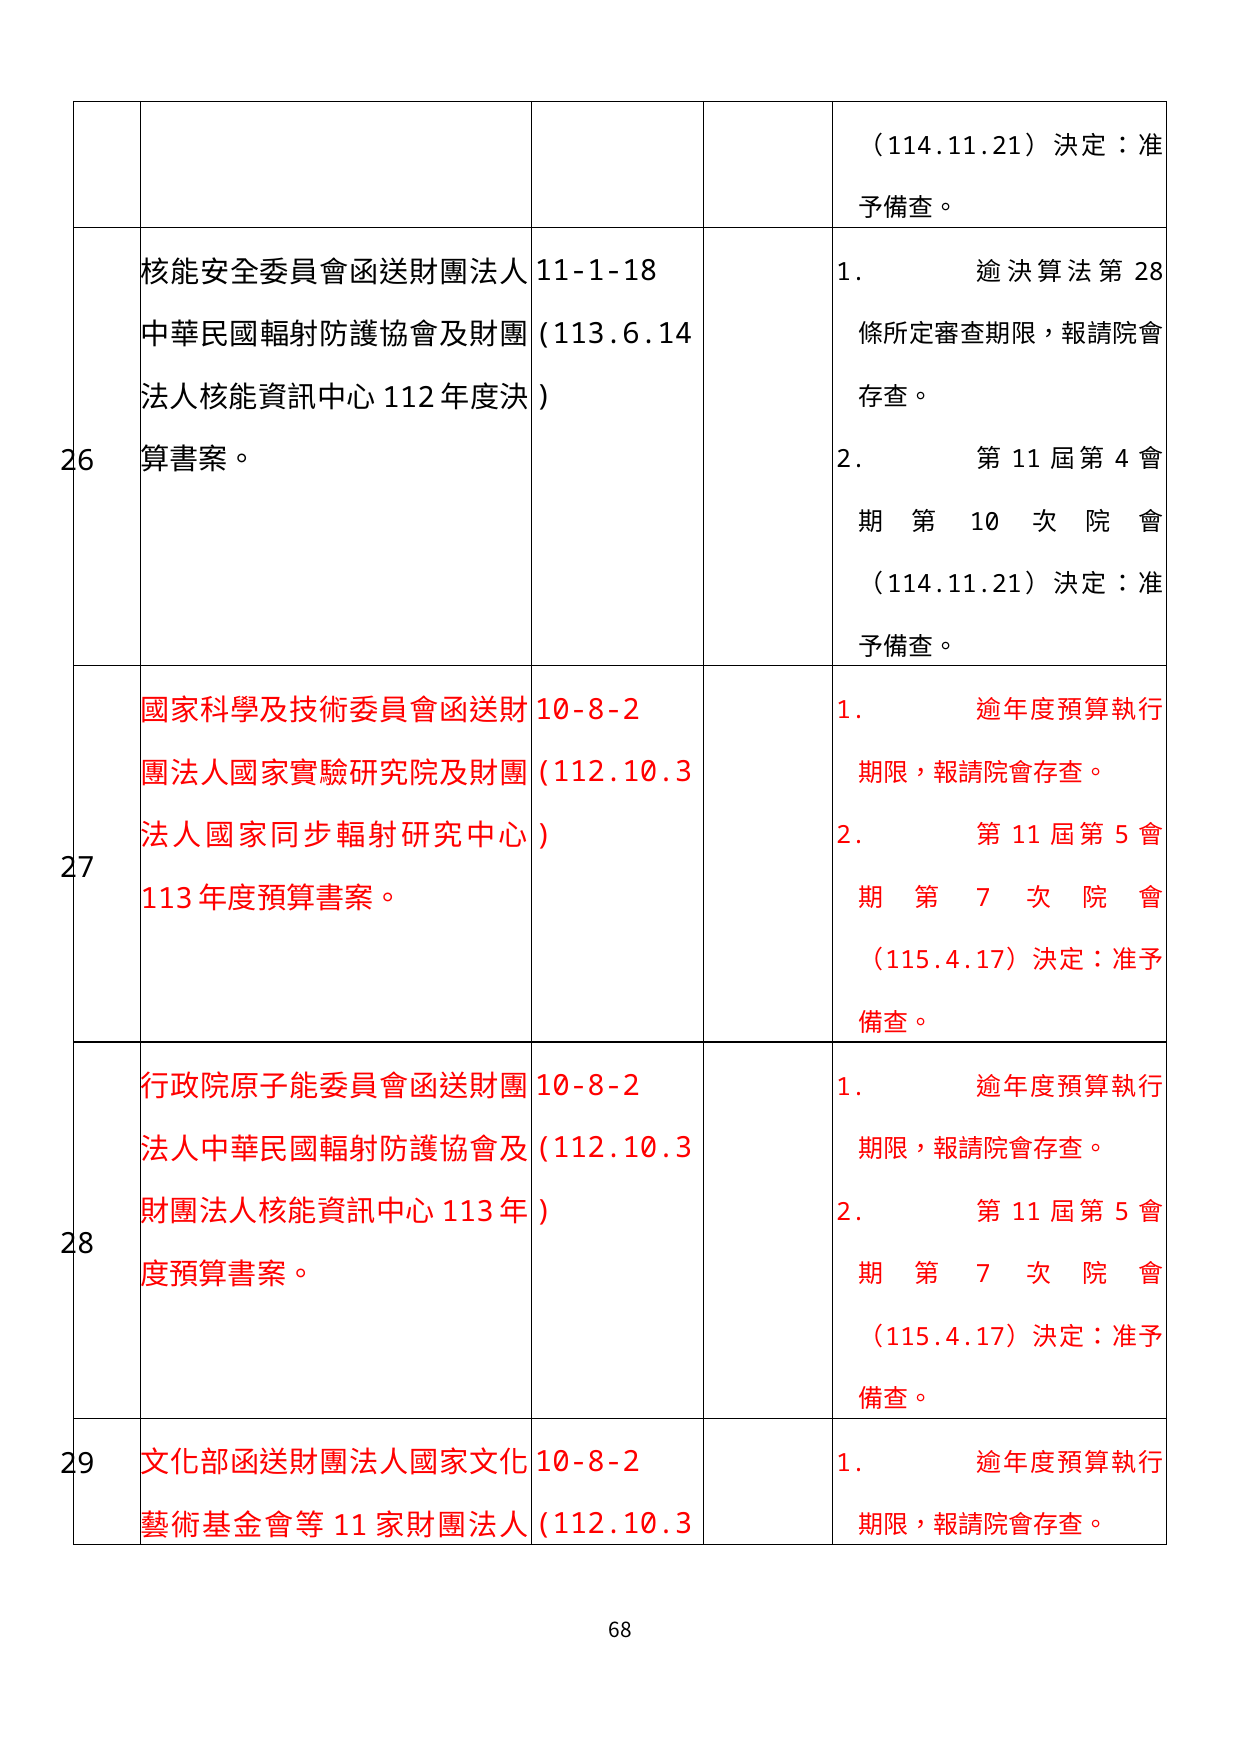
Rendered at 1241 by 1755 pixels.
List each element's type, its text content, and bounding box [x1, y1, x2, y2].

table_cell （114.11.21）決定：准予備查。 [833, 102, 1166, 227]
table_cell 11-1-18 (113.6.14) [532, 228, 703, 665]
table_cell 核能安全委員會函送財團法人中華民國輻射防護協會及財團法人核能資訊中心112年度決算書案。 [141, 228, 531, 665]
table_cell 行政院原子能委員會函送財團法人中華民國輻射防護協會及財團法人核能資訊中心113年度預算書案。 [141, 1043, 531, 1417]
table_cell [74, 102, 140, 227]
table_cell [704, 1419, 832, 1543]
table_cell [74, 1043, 140, 1417]
table_cell [74, 666, 140, 1041]
table_cell 10-8-2 (112.10.3) [532, 666, 703, 1041]
table_cell 10-8-2 (112.10.3) [532, 1043, 703, 1417]
table_cell 國家科學及技術委員會函送財團法人國家實驗研究院及財團法人國家同步輻射研究中心113年度預算書案。 [141, 666, 531, 1041]
table_cell 1. 逾年度預算執行期限，報請院會存查。 2. 第11屆第5會期第7次院會（115.4.17）決定：准予備查。 [833, 666, 1166, 1041]
table_cell [704, 102, 832, 227]
table_cell 1. 逾年度預算執行期限，報請院會存查。 2. 第11屆第5會期第7次院會（115.4.17）決定：准予備查。 [833, 1043, 1166, 1417]
table_cell 1. 逾決算法第28條所定審查期限，報請院會存查。 2. 第11屆第4會期第10次院會（114.11.21）決定：准予備查。 [833, 228, 1166, 665]
table_cell [704, 228, 832, 665]
table_cell 文化部函送財團法人國家文化藝術基金會等11家財團法人 [141, 1419, 531, 1543]
table_cell [532, 102, 703, 227]
table_cell [141, 102, 531, 227]
table_cell [74, 1419, 140, 1543]
table_cell [74, 228, 140, 665]
table_cell 1. 逾年度預算執行期限，報請院會存查。 [833, 1419, 1166, 1543]
table_cell [704, 666, 832, 1041]
table_cell [704, 1043, 832, 1417]
table_cell 10-8-2 (112.10.3 [532, 1419, 703, 1543]
